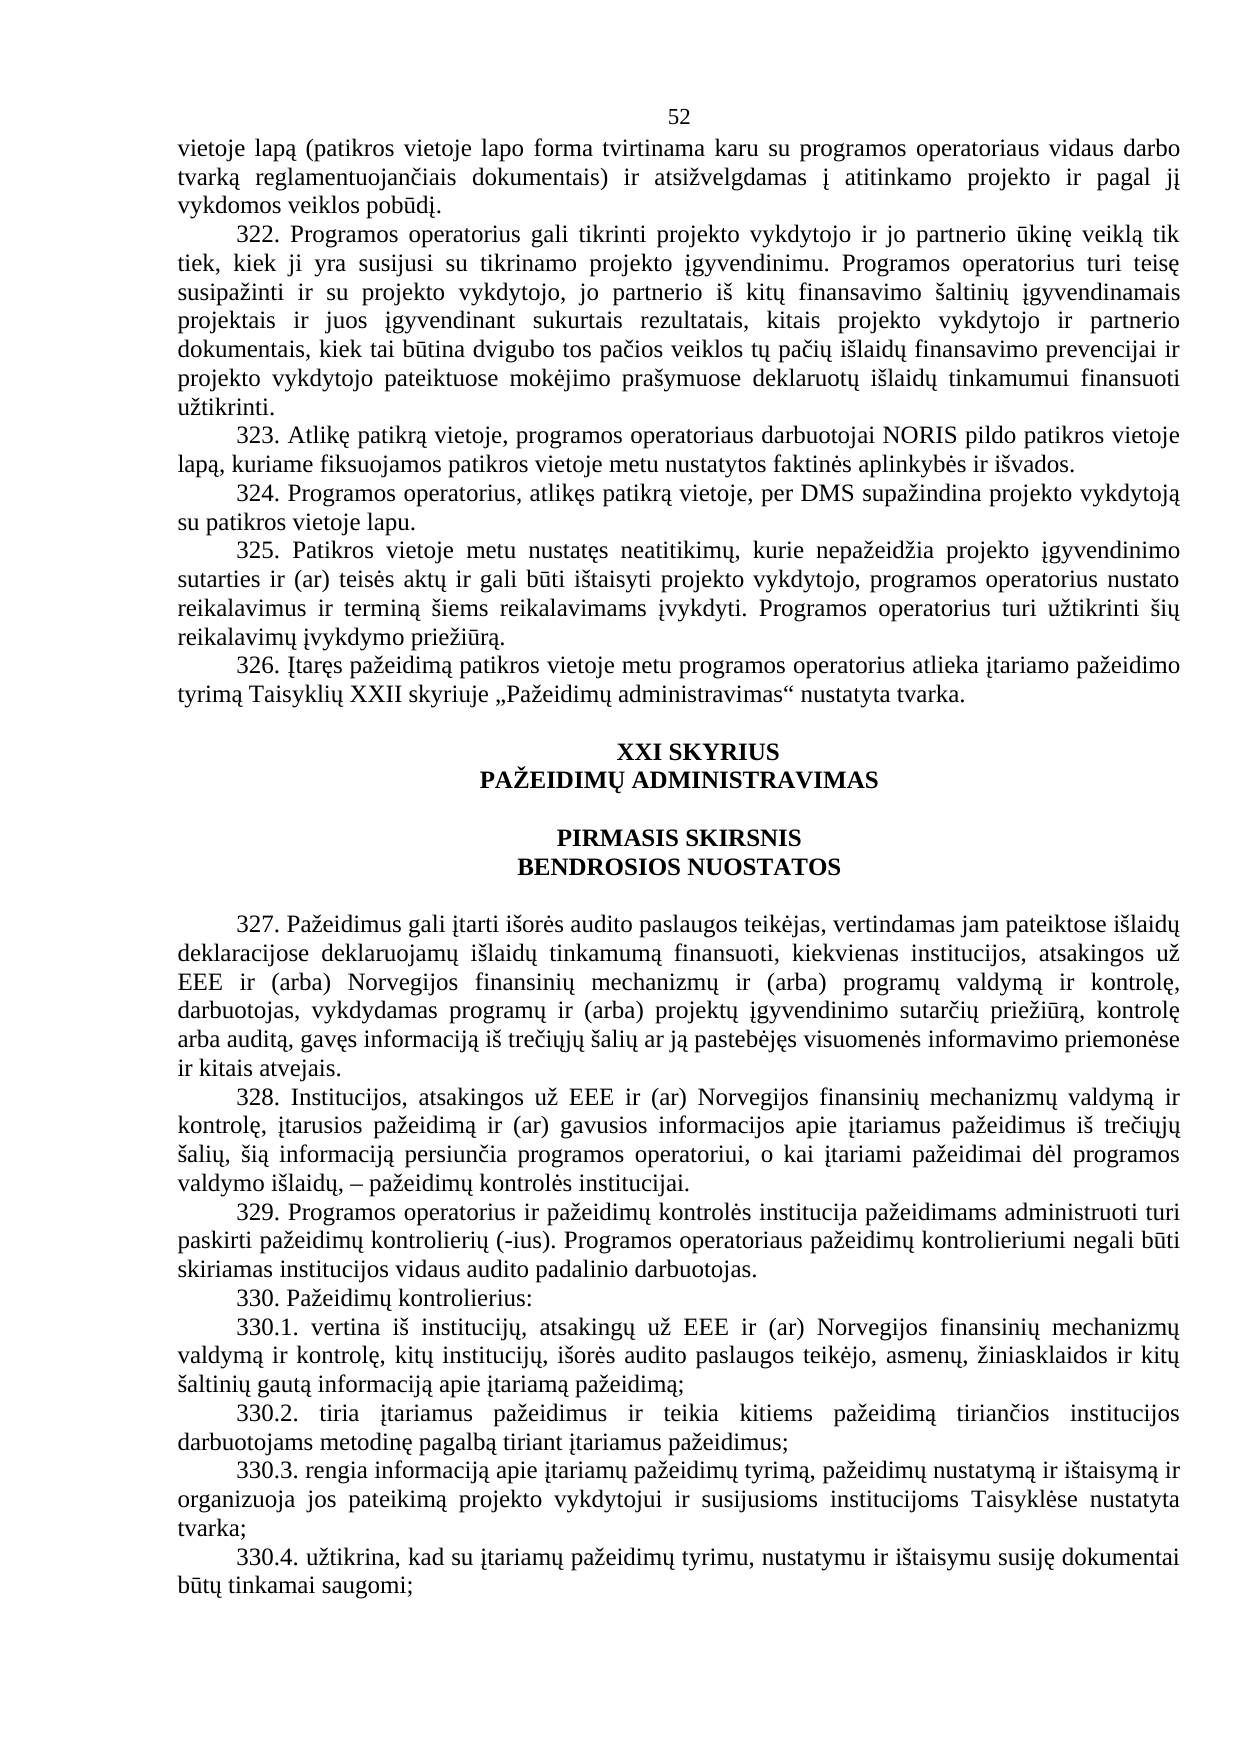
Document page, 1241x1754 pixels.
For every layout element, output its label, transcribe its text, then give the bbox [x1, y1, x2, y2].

text 330. Pažeidimų kontrolierius: [177, 1283, 1181, 1312]
text 328. Institucijos, atsakingos už EEE ir (ar) Norvegijos finansinių mechanizmų valdymą ir kontrolę, įtarusios pažeidimą ir (ar) gavusios informacijos apie įtariamus pažeidimus iš trečiųjų šalių, šią informaciją persiunčia programos operatoriui, o kai įtariami pažeidimai dėl programos valdymo išlaidų, – pažeidimų kontrolės institucijai. [177, 1082, 1181, 1197]
text XXI SKYRIUS [215, 737, 1181, 765]
text vietoje lapą (patikros vietoje lapo forma tvirtinama karu su programos operatoriaus vidaus darbo tvarką reglamentuojančiais dokumentais) ir atsižvelgdamas į atitinkamo projekto ir pagal jį vykdomos veiklos pobūdį. [177, 133, 1181, 219]
text 326. Įtaręs pažeidimą patikros vietoje metu programos operatorius atlieka įtariamo pažeidimo tyrimą Taisyklių XXII skyriuje „Pažeidimų administravimas“ nustatyta tvarka. [177, 650, 1181, 708]
text 327. Pažeidimus gali įtarti išorės audito paslaugos teikėjas, vertindamas jam pateiktose išlaidų deklaracijose deklaruojamų išlaidų tinkamumą finansuoti, kiekvienas institucijos, atsakingos už EEE ir (arba) Norvegijos finansinių mechanizmų ir (arba) programų valdymą ir kontrolę, darbuotojas, vykdydamas programų ir (arba) projektų įgyvendinimo sutarčių priežiūrą, kontrolę arba auditą, gavęs informaciją iš trečiųjų šalių ar ją pastebėjęs visuomenės informavimo priemonėse ir kitais atvejais. [177, 909, 1181, 1082]
text 329. Programos operatorius ir pažeidimų kontrolės institucija pažeidimams administruoti turi paskirti pažeidimų kontrolierių (-ius). Programos operatoriaus pažeidimų kontrolieriumi negali būti skiriamas institucijos vidaus audito padalinio darbuotojas. [177, 1197, 1181, 1283]
text 330.3. rengia informaciją apie įtariamų pažeidimų tyrimą, pažeidimų nustatymą ir ištaisymą ir organizuoja jos pateikimą projekto vykdytojui ir susijusioms institucijoms Taisyklėse nustatyta tvarka; [177, 1455, 1181, 1542]
text 325. Patikros vietoje metu nustatęs neatitikimų, kurie nepažeidžia projekto įgyvendinimo sutarties ir (ar) teisės aktų ir gali būti ištaisyti projekto vykdytojo, programos operatorius nustato reikalavimus ir terminą šiems reikalavimams įvykdyti. Programos operatorius turi užtikrinti šių reikalavimų įvykdymo priežiūrą. [177, 535, 1181, 650]
text Pažeidimų ADMINISTRAVImas [177, 765, 1181, 794]
text 330.1. vertina iš institucijų, atsakingų už EEE ir (ar) Norvegijos finansinių mechanizmų valdymą ir kontrolę, kitų institucijų, išorės audito paslaugos teikėjo, asmenų, žiniasklaidos ir kitų šaltinių gautą informaciją apie įtariamą pažeidimą; [177, 1312, 1181, 1398]
text 330.2. tiria įtariamus pažeidimus ir teikia kitiems pažeidimą tiriančios institucijos darbuotojams metodinę pagalbą tiriant įtariamus pažeidimus; [177, 1398, 1181, 1455]
text 324. Programos operatorius, atlikęs patikrą vietoje, per DMS supažindina projekto vykdytoją su patikros vietoje lapu. [177, 478, 1181, 535]
text 330.4. užtikrina, kad su įtariamų pažeidimų tyrimu, nustatymu ir ištaisymu susiję dokumentai būtų tinkamai saugomi; [177, 1542, 1181, 1599]
text BENDROSIOS NUOSTATOS [177, 852, 1181, 880]
text 322. Programos operatorius gali tikrinti projekto vykdytojo ir jo partnerio ūkinę veiklą tik tiek, kiek ji yra susijusi su tikrinamo projekto įgyvendinimu. Programos operatorius turi teisę susipažinti ir su projekto vykdytojo, jo partnerio iš kitų finansavimo šaltinių įgyvendinamais projektais ir juos įgyvendinant sukurtais rezultatais, kitais projekto vykdytojo ir partnerio dokumentais, kiek tai būtina dvigubo tos pačios veiklos tų pačių išlaidų finansavimo prevencijai ir projekto vykdytojo pateiktuose mokėjimo prašymuose deklaruotų išlaidų tinkamumui finansuoti užtikrinti. [177, 219, 1181, 420]
text 323. Atlikę patikrą vietoje, programos operatoriaus darbuotojai NORIS pildo patikros vietoje lapą, kuriame fiksuojamos patikros vietoje metu nustatytos faktinės aplinkybės ir išvados. [177, 420, 1181, 478]
text PIRMASIS SKIRSNIS [177, 823, 1181, 852]
